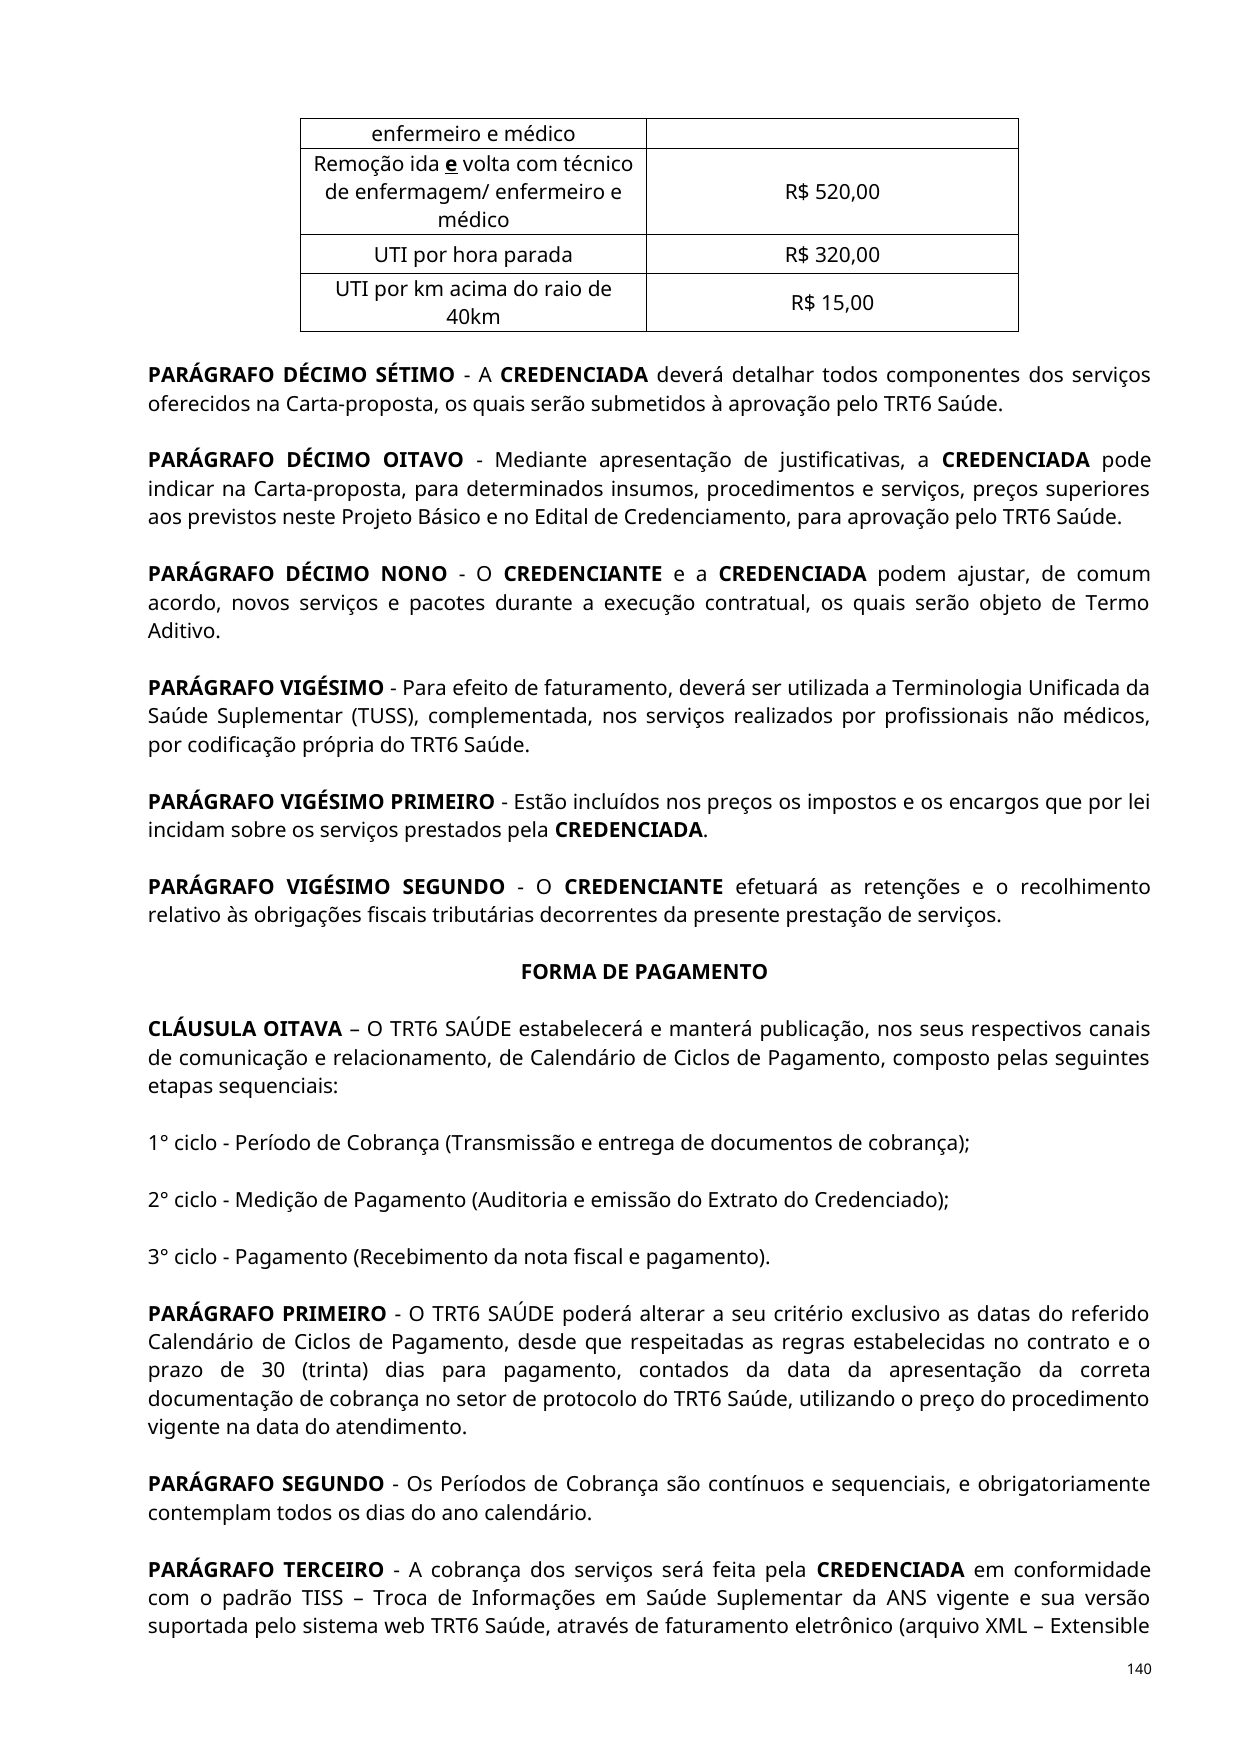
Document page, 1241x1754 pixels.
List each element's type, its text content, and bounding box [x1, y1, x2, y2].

text PARÁGRAFO TERCEIRO - A cobrança dos serviços será feita pela CREDENCIADA em conformidade com o padrão TISS – Troca de Informações em Saúde Suplementar da ANS vigente e sua versão suportada pelo sistema web TRT6 Saúde, através de faturamento eletrônico (arquivo XML – Extensible [148, 1555, 1152, 1640]
text PARÁGRAFO DÉCIMO OITAVO - Mediante apresentação de justificativas, a CREDENCIADA pode indicar na Carta-proposta, para determinados insumos, procedimentos e serviços, preços superiores aos previstos neste Projeto Básico e no Edital de Credenciamento, para aprovação pelo TRT6 Saúde. [148, 446, 1152, 531]
text PARÁGRAFO SEGUNDO - Os Períodos de Cobrança são contínuos e sequenciais, e obrigatoriamente contemplam todos os dias do ano calendário. [148, 1469, 1152, 1526]
text PARÁGRAFO DÉCIMO SÉTIMO - A CREDENCIADA deverá detalhar todos componentes dos serviços oferecidos na Carta-proposta, os quais serão submetidos à aprovação pelo TRT6 Saúde. [148, 360, 1152, 417]
text PARÁGRAFO VIGÉSIMO - Para efeito de faturamento, deverá ser utilizada a Terminologia Unificada da Saúde Suplementar (TUSS), complementada, nos serviços realizados por profissionais não médicos, por codificação própria do TRT6 Saúde. [148, 673, 1152, 758]
text 2° ciclo - Medição de Pagamento (Auditoria e emissão do Extrato do Credenciado); [148, 1185, 1152, 1213]
table_cell [647, 119, 1018, 148]
table_cell R$ 320,00 [647, 235, 1018, 273]
text 1° ciclo - Período de Cobrança (Transmissão e entrega de documentos de cobrança); [148, 1128, 1152, 1157]
table_cell Remoção ida e volta com técnico de enfermagem/ enfermeiro e médico [301, 149, 646, 234]
text PARÁGRAFO DÉCIMO NONO - O CREDENCIANTE e a CREDENCIADA podem ajustar, de comum acordo, novos serviços e pacotes durante a execução contratual, os quais serão objeto de Termo Aditivo. [148, 559, 1152, 645]
table_cell UTI por hora parada [301, 235, 646, 273]
table_cell enfermeiro e médico [301, 119, 646, 148]
table_cell UTI por km acima do raio de 40km [301, 274, 646, 331]
text CLÁUSULA OITAVA – O TRT6 SAÚDE estabelecerá e manterá publicação, nos seus respectivos canais de comunicação e relacionamento, de Calendário de Ciclos de Pagamento, composto pelas seguintes etapas sequenciais: [148, 1014, 1152, 1100]
table_cell R$ 15,00 [647, 274, 1018, 331]
text 3° ciclo - Pagamento (Recebimento da nota fiscal e pagamento). [148, 1242, 1152, 1270]
subtitle FORMA DE PAGAMENTO [148, 957, 1146, 986]
text PARÁGRAFO PRIMEIRO - O TRT6 SAÚDE poderá alterar a seu critério exclusivo as datas do referido Calendário de Ciclos de Pagamento, desde que respeitadas as regras estabelecidas no contrato e o prazo de 30 (trinta) dias para pagamento, contados da data da apresentação da correta documentação de cobrança no setor de protocolo do TRT6 Saúde, utilizando o preço do procedimento vigente na data do atendimento. [148, 1299, 1152, 1441]
text PARÁGRAFO VIGÉSIMO SEGUNDO - O CREDENCIANTE efetuará as retenções e o recolhimento relativo às obrigações fiscais tributárias decorrentes da presente prestação de serviços. [148, 872, 1152, 929]
table_cell R$ 520,00 [647, 149, 1018, 234]
text PARÁGRAFO VIGÉSIMO PRIMEIRO - Estão incluídos nos preços os impostos e os encargos que por lei incidam sobre os serviços prestados pela CREDENCIADA. [148, 787, 1152, 844]
